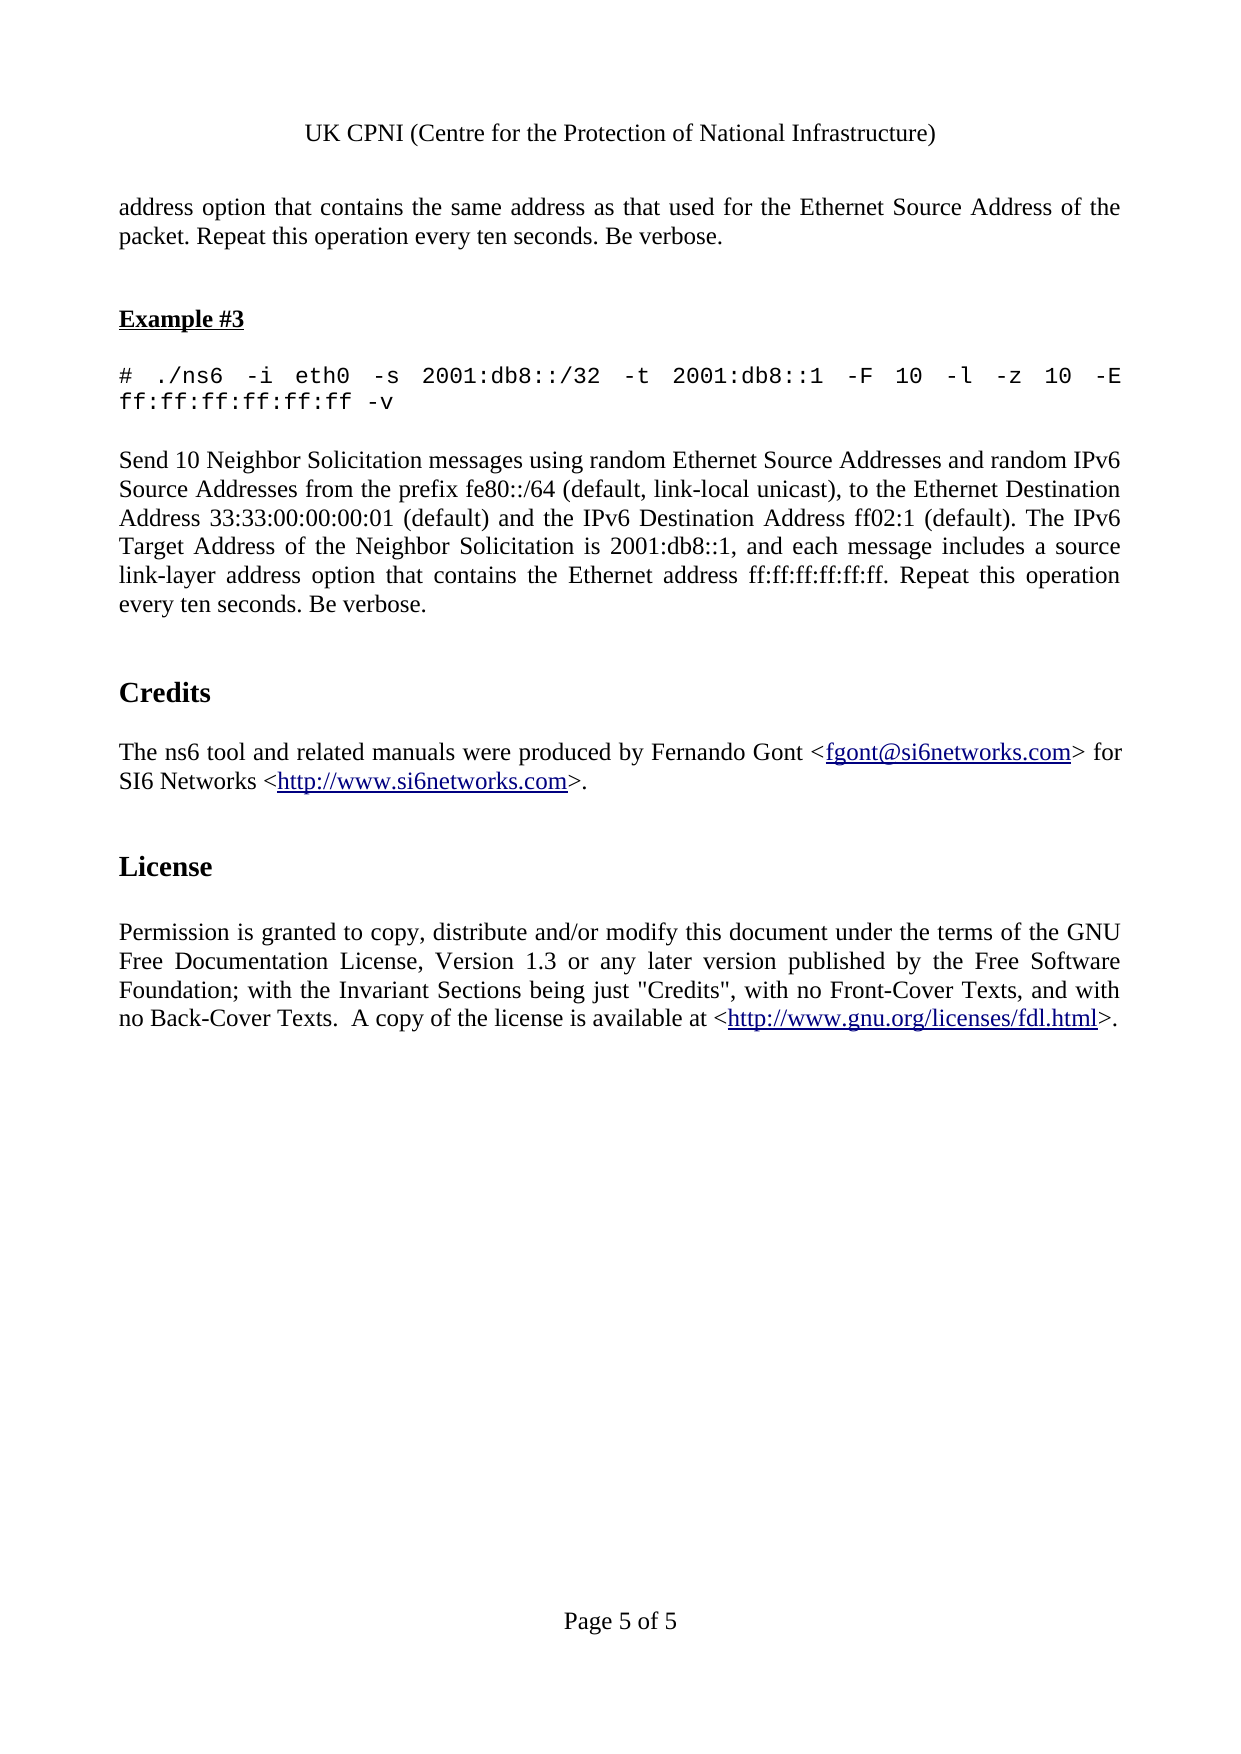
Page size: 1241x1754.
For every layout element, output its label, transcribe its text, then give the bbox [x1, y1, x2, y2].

text The ns6 tool and related manuals were produced by Fernando Gont <fgont@si6networks.com> for SI6 Networks <http://www.si6networks.com>. [118, 737, 1122, 795]
text Send 10 Neighbor Solicitation messages using random Ethernet Source Addresses and random IPv6 Source Addresses from the prefix fe80::/64 (default, link-local unicast), to the Ethernet Destination Address 33:33:00:00:00:01 (default) and the IPv6 Destination Address ff02:1 (default). The IPv6 Target Address of the Neighbor Solicitation is 2001:db8::1, and each message includes a source link-layer address option that contains the Ethernet address ff:ff:ff:ff:ff:ff. Repeat this operation every ten seconds. Be verbose. [118, 445, 1122, 618]
text # ./ns6 -i eth0 -s 2001:db8::/32 -t 2001:db8::1 -F 10 -l -z 10 -E ff:ff:ff:ff:ff:ff -v [118, 364, 1122, 416]
text Credits [118, 675, 1122, 709]
text Permission is granted to copy, distribute and/or modify this document under the terms of the GNU Free Documentation License, Version 1.3 or any later version published by the Free Software Foundation; with the Invariant Sections being just "Credits", with no Front-Cover Texts, and with no Back-Cover Texts. A copy of the license is available at <http://www.gnu.org/licenses/fdl.html>. [118, 917, 1122, 1032]
subtitle License [118, 849, 1122, 882]
subtitle Example #3 [118, 304, 1122, 332]
text address option that contains the same address as that used for the Ethernet Source Address of the packet. Repeat this operation every ten seconds. Be verbose. [118, 192, 1122, 250]
